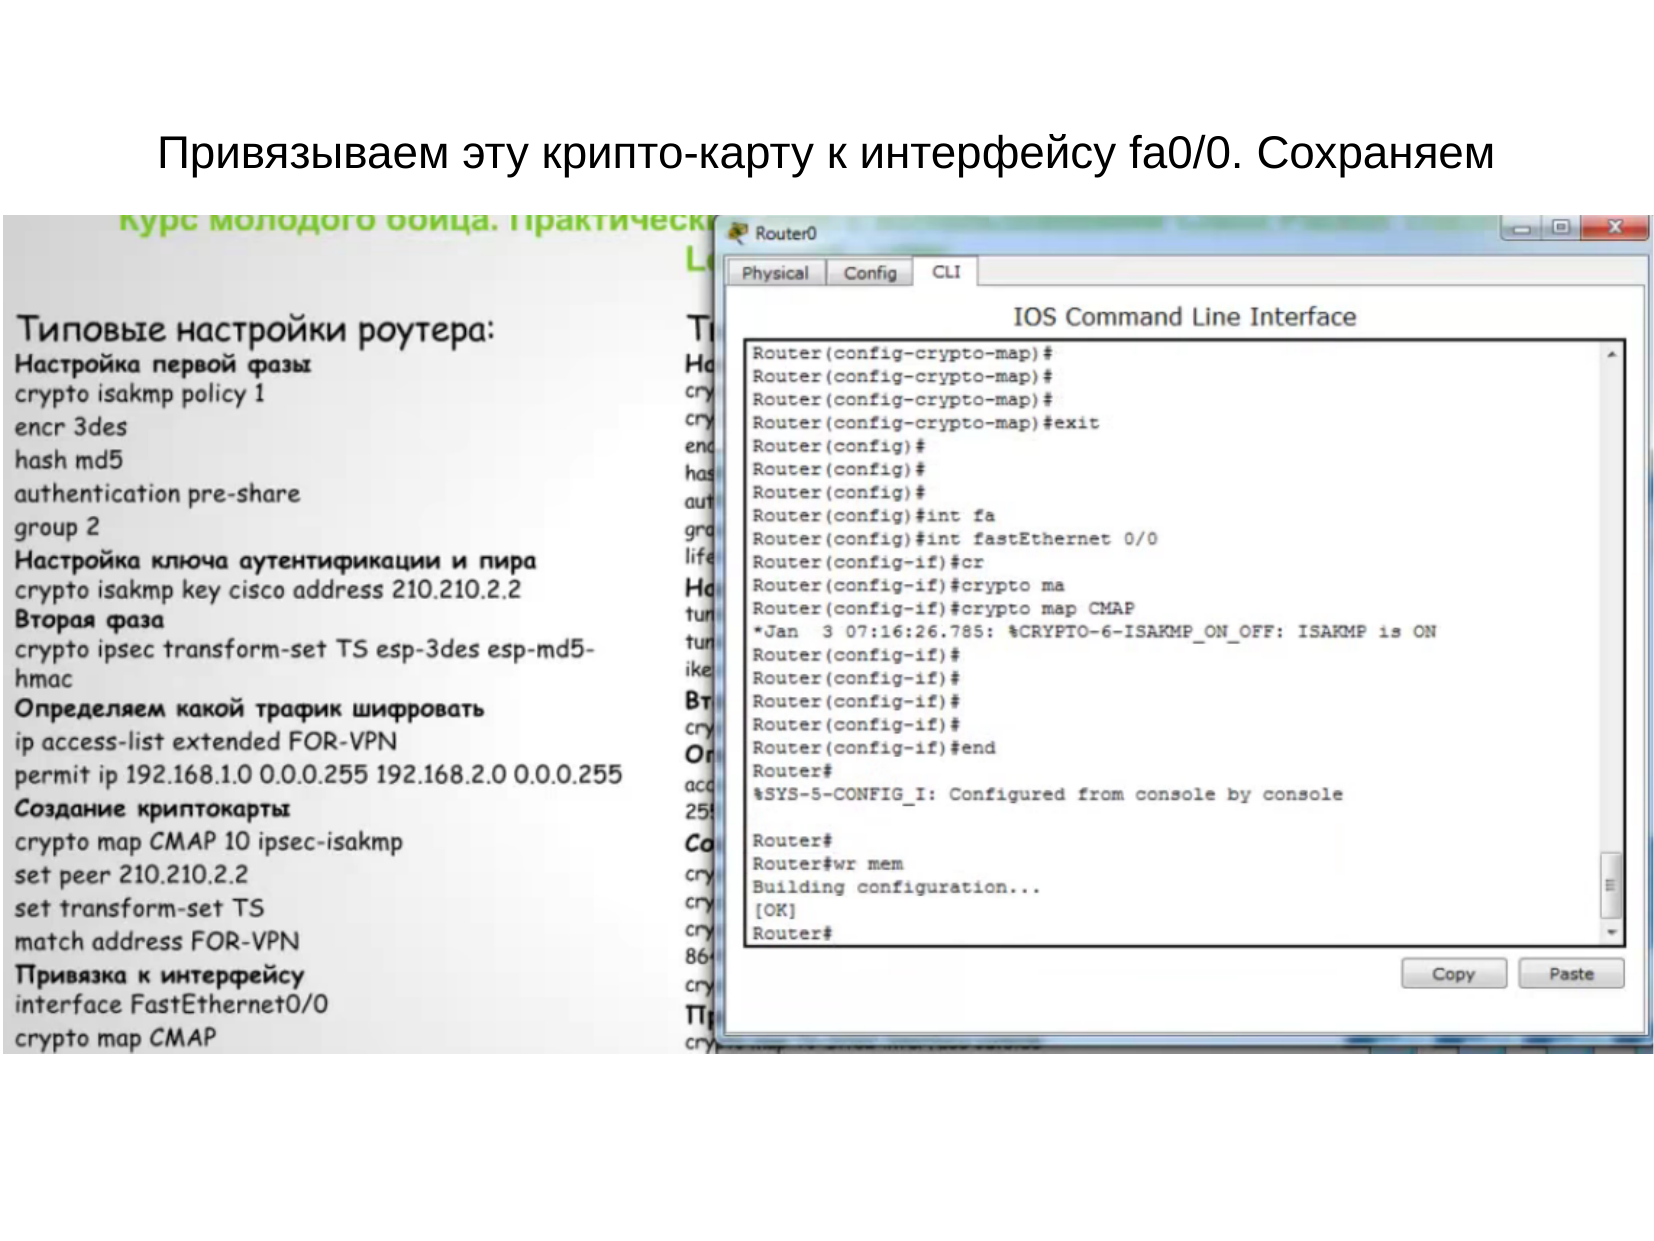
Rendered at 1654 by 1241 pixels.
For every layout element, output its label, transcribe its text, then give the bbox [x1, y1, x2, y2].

picture [3, 215, 1654, 1054]
title Привязываем эту крипто-карту к интерфейсу fa0/0. Сохраняем [82, 49, 1571, 215]
